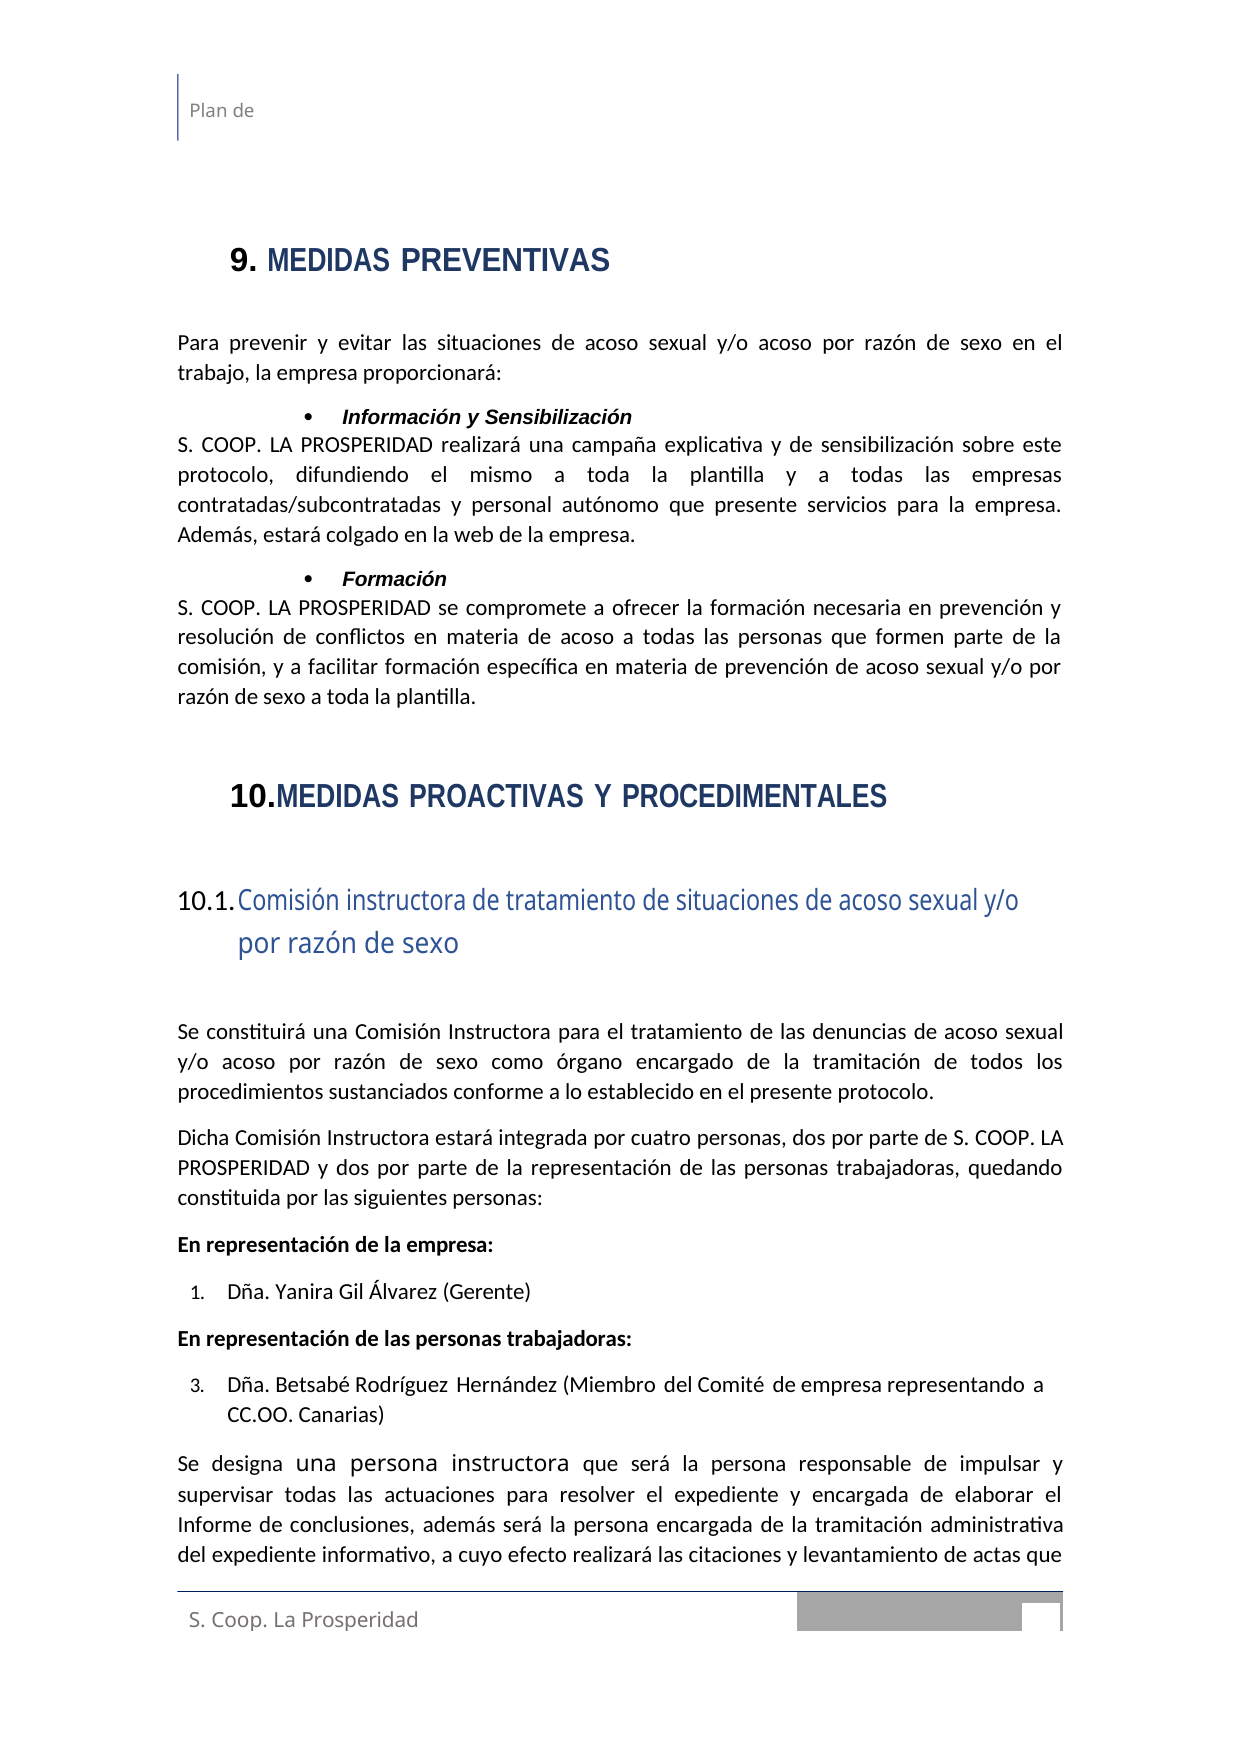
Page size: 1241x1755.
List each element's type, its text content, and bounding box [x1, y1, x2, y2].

text Dicha Comisión Instructora estará integrada por cuatro personas, dos por parte de S. COOP. LA PROSPERIDAD y dos por parte de la representación de las personas trabajadoras, quedando constituida por las siguientes personas: [177, 1123, 1064, 1211]
text Para prevenir y evitar las situaciones de acoso sexual y/o acoso por razón de sexo en el trabajo, la empresa proporcionará: [177, 328, 1063, 386]
text S. COOP. LA PROSPERIDAD se compromete a ofrecer la formación necesaria en prevención y resolución de conflictos en materia de acoso a todas las personas que formen parte de la comisión, y a facilitar formación específica en materia de prevención de acoso sexual y/o por razón de sexo a toda la plantilla. [177, 593, 1063, 710]
text 3. Dña. Betsabé Rodríguez Hernández (Miembro del Comité de empresa representando a CC.OO. Canarias) [189, 1371, 1063, 1428]
subtitle MEDIDAS PREVENTIVAS [229, 240, 1182, 278]
text 1. Dña. Yanira Gil Álvarez (Gerente) [189, 1277, 1182, 1305]
subtitle En representación de la empresa: [177, 1230, 1182, 1258]
text Se designa una persona instructora que será la persona responsable de impulsar y supervisar todas las actuaciones para resolver el expediente y encargada de elaborar el Informe de conclusiones, además será la persona encargada de la tramitación administrativa del expediente informativo, a cuyo efecto realizará las citaciones y levantamiento de actas que [177, 1447, 1063, 1568]
list Información y Sensibilización [304, 405, 1182, 429]
text Se constituirá una Comisión Instructora para el tratamiento de las denuncias de acoso sexual y/o acoso por razón de sexo como órgano encargado de la tramitación de todos los procedimientos sustanciados conforme a lo establecido en el presente protocolo. [177, 1017, 1063, 1105]
subtitle Comisión instructora de tratamiento de situaciones de acoso sexual y/o por razón de sexo [176, 880, 1063, 962]
subtitle MEDIDAS PROACTIVAS Y PROCEDIMENTALES [229, 776, 1182, 814]
text S. COOP. LA PROSPERIDAD realizará una campaña explicativa y de sensibilización sobre este protocolo, difundiendo el mismo a toda la plantilla y a todas las empresas contratadas/subcontratadas y personal autónomo que presente servicios para la empresa. Además, estará colgado en la web de la empresa. [177, 431, 1063, 548]
subtitle En representación de las personas trabajadoras: [177, 1324, 1182, 1352]
list Formación [304, 567, 1182, 591]
